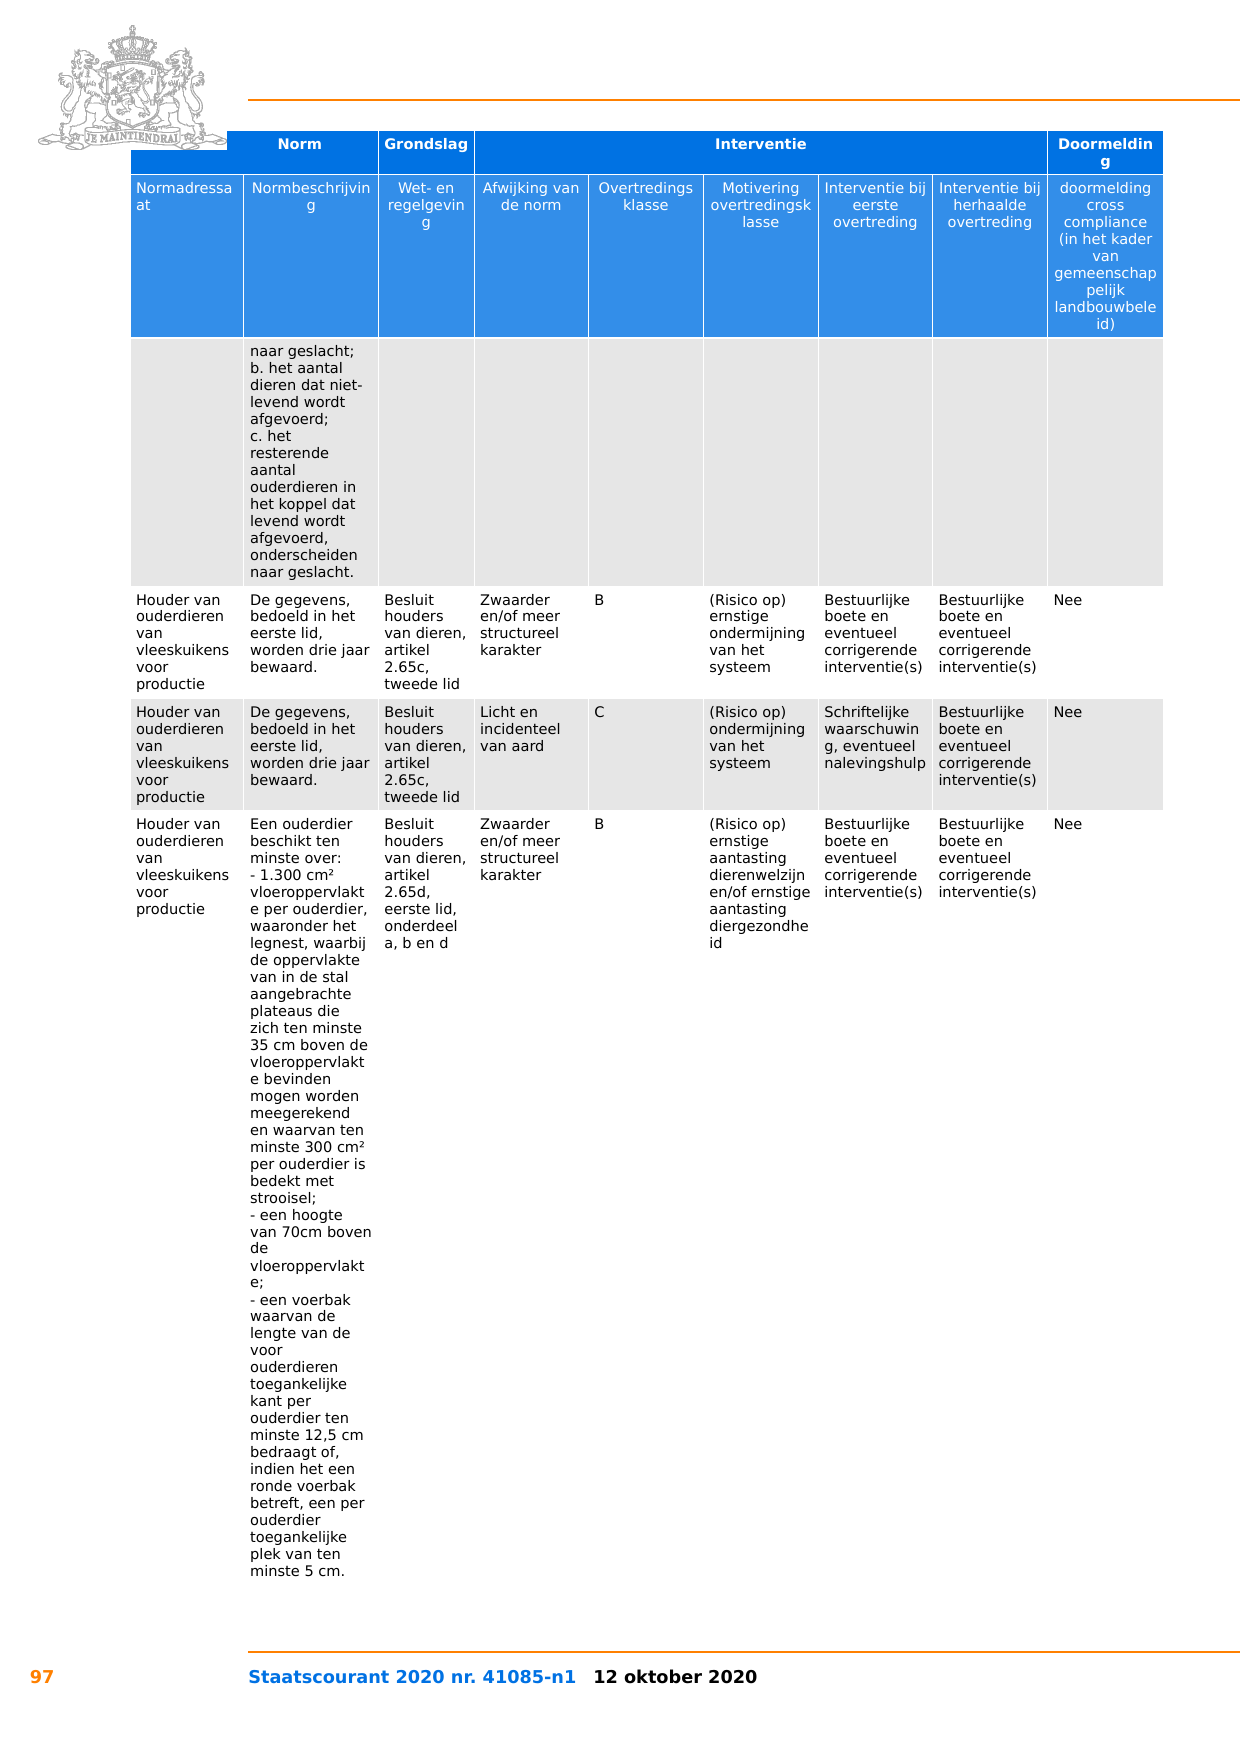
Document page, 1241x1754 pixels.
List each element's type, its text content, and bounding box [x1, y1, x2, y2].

table_cell Motivering overtredingsklasse [704, 175, 818, 337]
table_cell C [589, 699, 703, 810]
table_cell Zwaarder en/of meer structureel karakter [475, 587, 588, 698]
table_cell Bestuurlijke boete en eventueel corrigerende interventie(s) [819, 811, 932, 1585]
table_cell [819, 339, 932, 586]
table_cell Wet- en regelgeving [379, 175, 474, 337]
table_cell doormelding cross compliance (in het kader van gemeenschappelijk landbouwbeleid) [1048, 175, 1163, 337]
table_cell Bestuurlijke boete en eventueel corrigerende interventie(s) [933, 587, 1047, 698]
table_cell Houder van ouderdieren van vleeskuikens voor productie [131, 587, 243, 698]
table_cell Nee [1048, 811, 1163, 1585]
table_cell Licht en incidenteel van aard [475, 699, 588, 810]
table_cell B [589, 587, 703, 698]
table_cell Afwijking van de norm [475, 175, 588, 337]
table_cell [1048, 339, 1163, 586]
table_cell B [589, 811, 703, 1585]
table_cell Zwaarder en/of meer structureel karakter [475, 811, 588, 1585]
picture [38, 25, 227, 150]
table_cell Bestuurlijke boete en eventueel corrigerende interventie(s) [819, 587, 932, 698]
table_header Interventie [475, 131, 1047, 174]
table_cell (Risico op) ernstige aantasting dierenwelzijn en/of ernstige aantasting diergezondheid [704, 811, 818, 1585]
table_cell [131, 339, 243, 586]
table_cell Nee [1048, 699, 1163, 810]
table_cell De gegevens, bedoeld in het eerste lid, worden drie jaar bewaard. [244, 699, 378, 810]
table_cell [475, 339, 588, 586]
table_cell De gegevens, bedoeld in het eerste lid, worden drie jaar bewaard. [244, 587, 378, 698]
table_header Grondslag [379, 131, 474, 174]
table_cell Besluit houders van dieren, artikel 2.65d, eerste lid, onderdeel a, b en d [379, 811, 474, 1585]
table_header Doormelding [1048, 131, 1163, 174]
table_cell Normbeschrijving [244, 175, 378, 337]
table_cell (Risico op) ondermijning van het systeem [704, 699, 818, 810]
table_cell Houder van ouderdieren van vleeskuikens voor productie [131, 699, 243, 810]
table_cell Houder van ouderdieren van vleeskuikens voor productie [131, 811, 243, 1585]
table_cell Bestuurlijke boete en eventueel corrigerende interventie(s) [933, 811, 1047, 1585]
table_cell naar geslacht; b. het aantal dieren dat niet-levend wordt afgevoerd; c. het resterende aantal ouderdieren in het koppel dat levend wordt afgevoerd, onderscheiden naar geslacht. [244, 339, 378, 586]
table_cell Nee [1048, 587, 1163, 698]
table_cell Een ouderdier beschikt ten minste over: - 1.300 cm² vloeroppervlakte per ouderdier, waaronder het legnest, waarbij de oppervlakte van in de stal aangebrachte plateaus die zich ten minste 35 cm boven de vloeroppervlakte bevinden mogen worden meegerekend en waarvan ten minste 300 cm² per ouderdier is bedekt met strooisel; - een hoogte van 70cm boven de vloeroppervlakte; - een voerbak waarvan de lengte van de voor ouderdieren toegankelijke kant per ouderdier ten minste 12,5 cm bedraagt of, indien het een ronde voerbak betreft, een per ouderdier toegankelijke plek van ten minste 5 cm. [244, 811, 378, 1585]
table_cell Interventie bij eerste overtreding [819, 175, 932, 337]
table_cell Overtredingsklasse [589, 175, 703, 337]
table_header Norm [131, 131, 378, 174]
table_cell [379, 339, 474, 586]
table_cell [704, 339, 818, 586]
table_cell Bestuurlijke boete en eventueel corrigerende interventie(s) [933, 699, 1047, 810]
table_cell Besluit houders van dieren, artikel 2.65c, tweede lid [379, 699, 474, 810]
table_cell Interventie bij herhaalde overtreding [933, 175, 1047, 337]
table_cell [589, 339, 703, 586]
table_cell [933, 339, 1047, 586]
table_cell Besluit houders van dieren, artikel 2.65c, tweede lid [379, 587, 474, 698]
table_cell Schriftelijke waarschuwing, eventueel nalevingshulp [819, 699, 932, 810]
table_cell (Risico op) ernstige ondermijning van het systeem [704, 587, 818, 698]
table_cell Normadressaat [131, 175, 243, 337]
